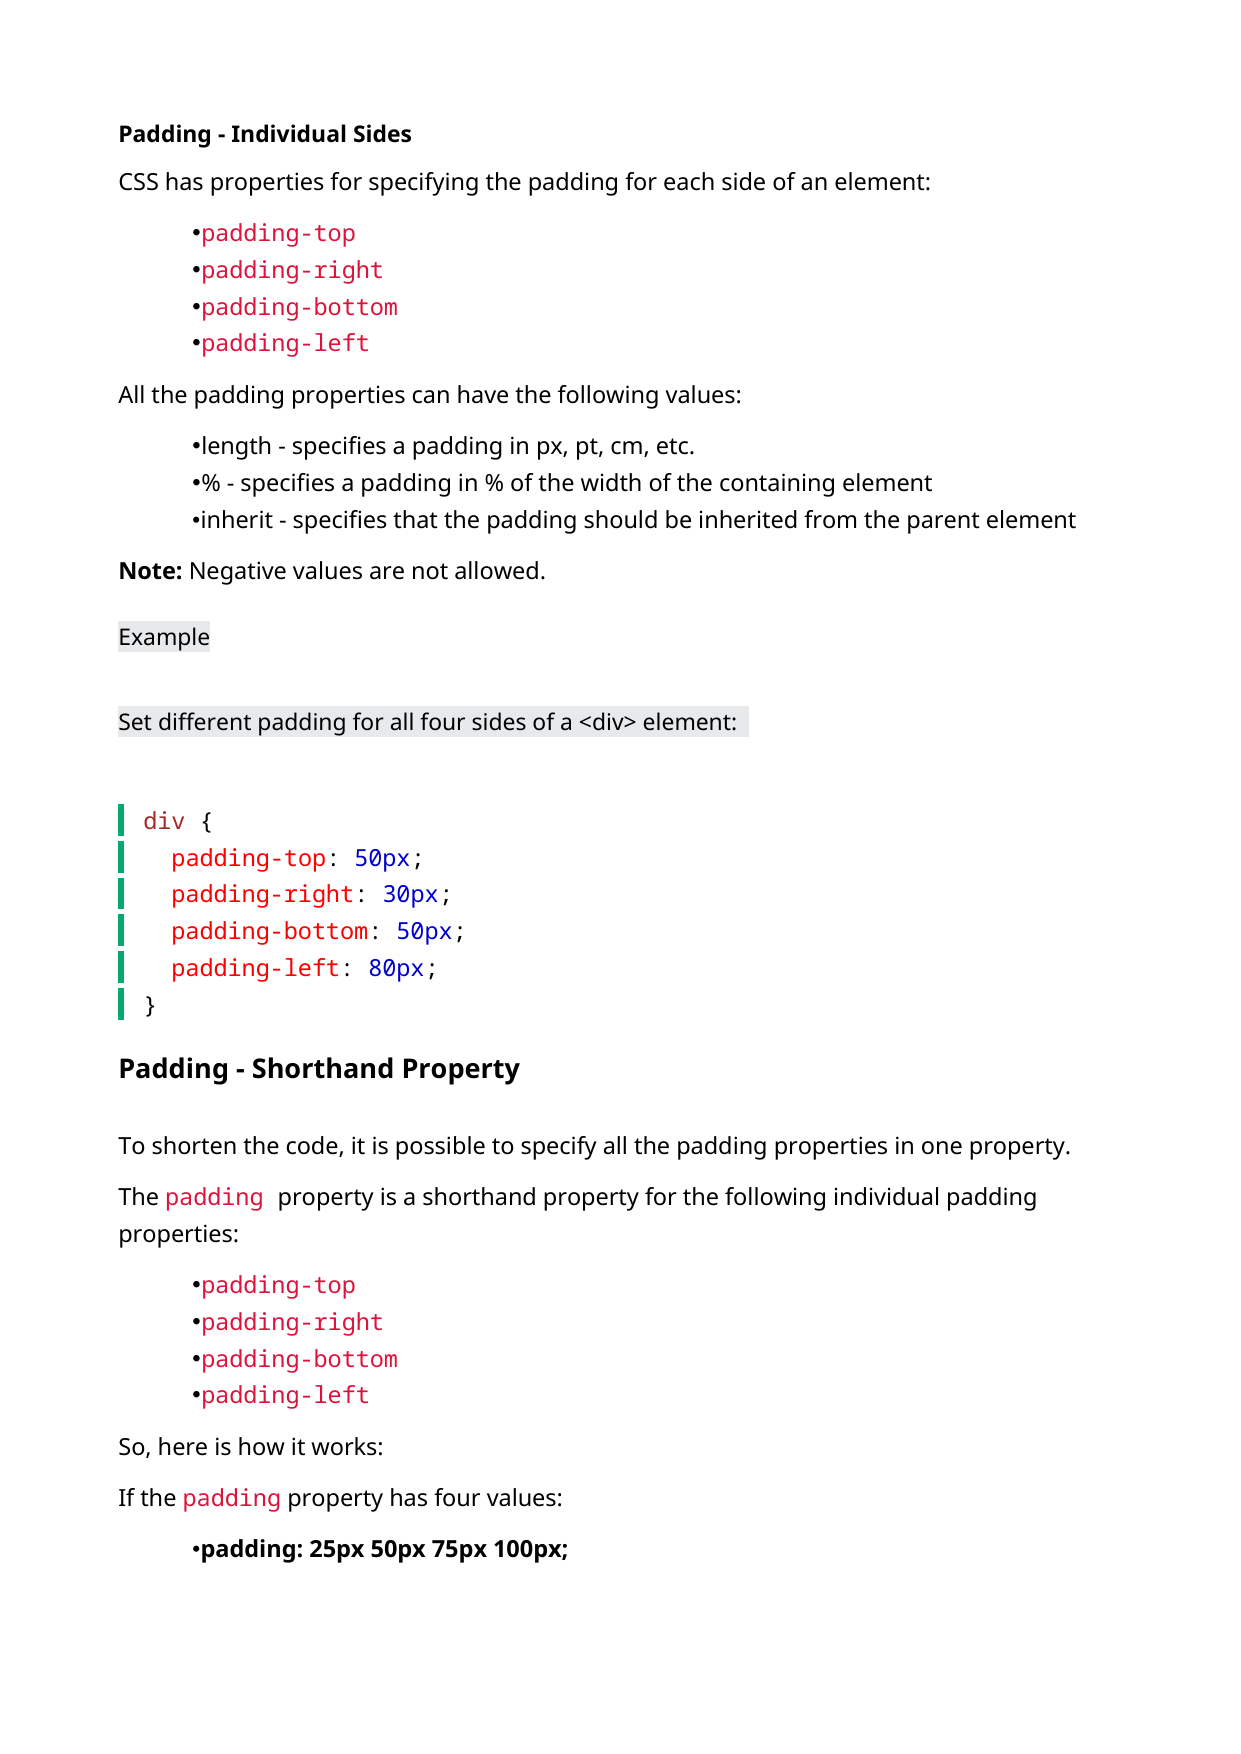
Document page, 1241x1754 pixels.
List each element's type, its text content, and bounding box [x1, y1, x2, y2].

text CSS has properties for specifying the padding for each side of an element: [118, 165, 1122, 197]
text Note: Negative values are not allowed. [118, 554, 1122, 586]
list length - specifies a padding in px, pt, cm, etc. [118, 429, 1122, 461]
text div { padding-top: 50px; padding-right: 30px; padding-bottom: 50px; padding-left: 80px; } [118, 804, 1122, 1020]
list padding-left [118, 327, 1122, 359]
text To shorten the code, it is possible to specify all the padding properties in one property. [118, 1129, 1122, 1161]
subtitle Example [118, 621, 1122, 652]
text All the padding properties can have the following values: [118, 378, 1122, 410]
list padding-right [118, 1305, 1122, 1337]
list padding-top [118, 216, 1122, 248]
subtitle Padding - Shorthand Property [118, 1050, 1122, 1087]
list padding-bottom [118, 1342, 1122, 1374]
text Set different padding for all four sides of a <div> element: [118, 706, 1122, 737]
text If the padding property has four values: [118, 1481, 1122, 1513]
list padding-left [118, 1379, 1122, 1411]
text So, here is how it works: [118, 1430, 1122, 1462]
list inherit - specifies that the padding should be inherited from the parent element [118, 503, 1122, 535]
list padding-bottom [118, 290, 1122, 322]
list padding-top [118, 1268, 1122, 1300]
list % - specifies a padding in % of the width of the containing element [118, 466, 1122, 498]
list padding: 25px 50px 75px 100px; [118, 1533, 1122, 1565]
list padding-right [118, 253, 1122, 285]
text The padding property is a shorthand property for the following individual padding properties: [118, 1180, 1122, 1249]
subtitle Padding - Individual Sides [118, 118, 1122, 149]
